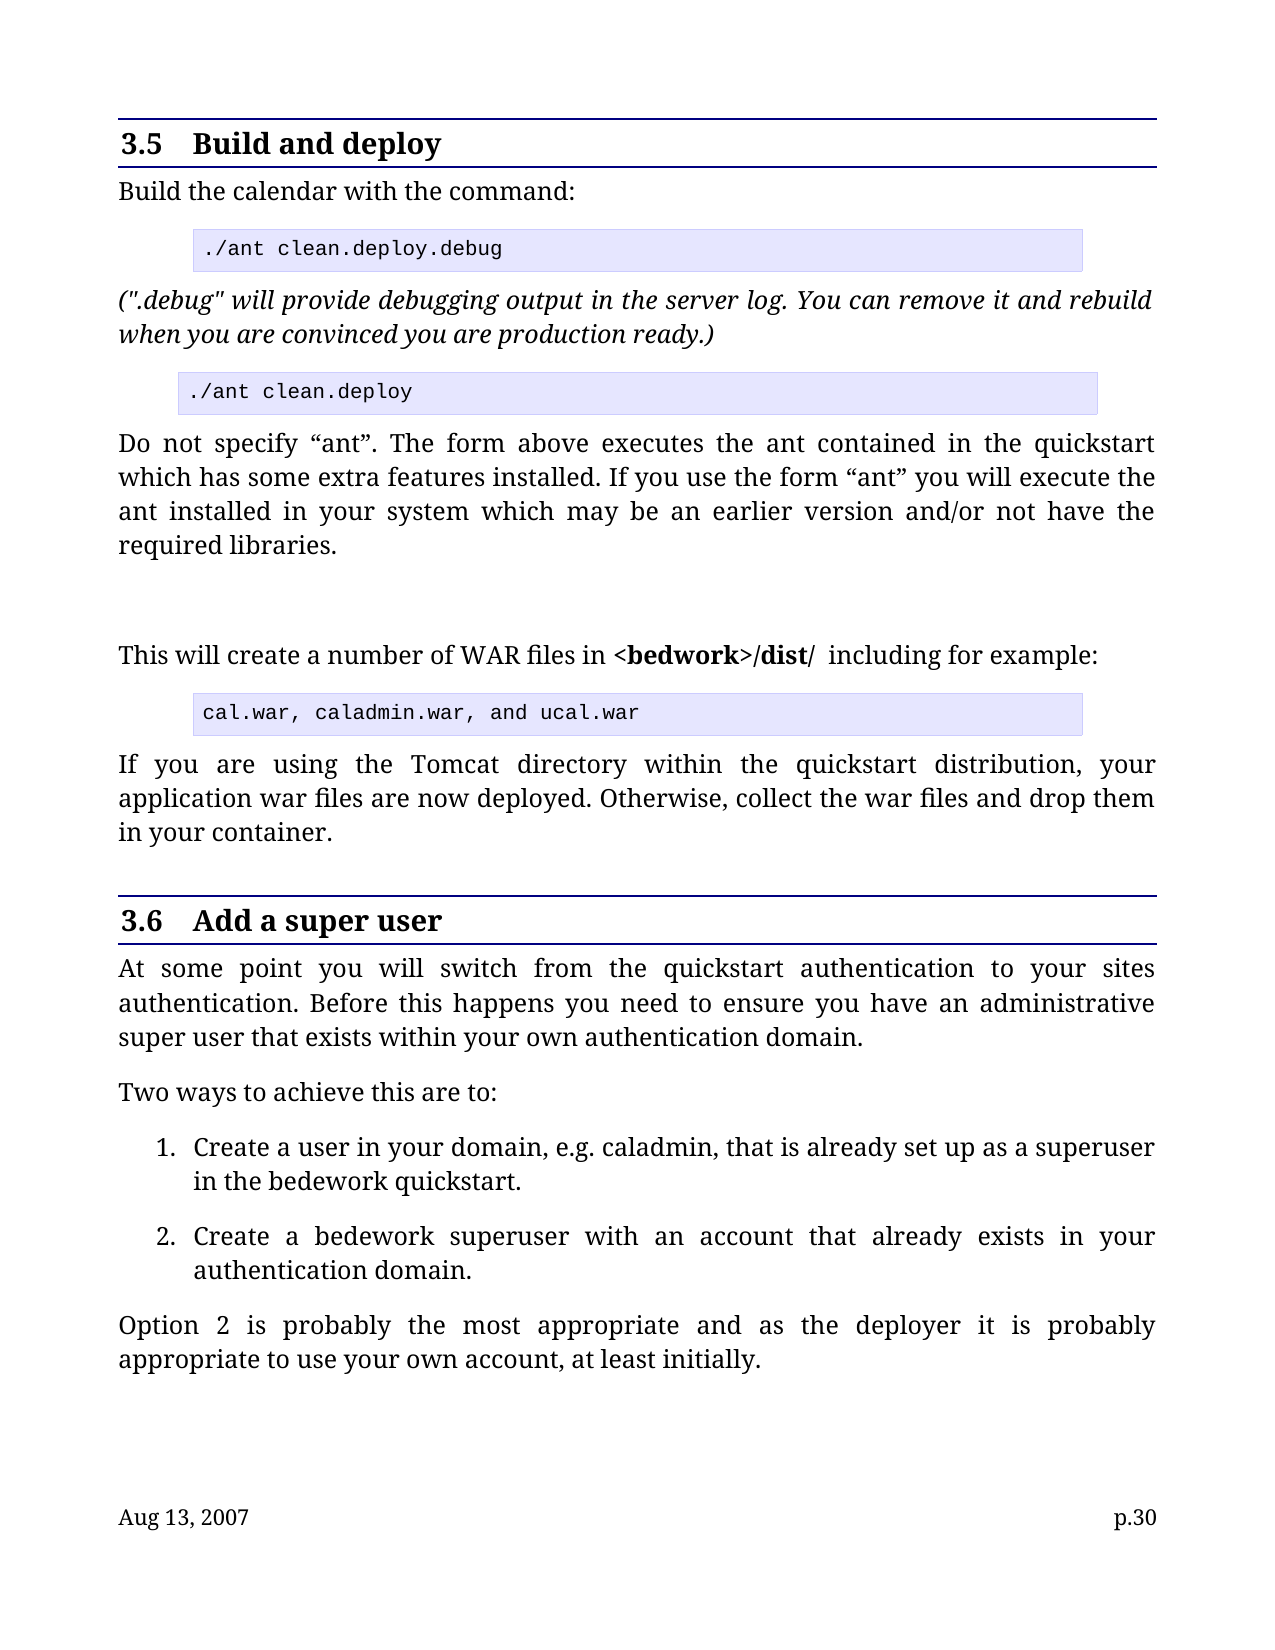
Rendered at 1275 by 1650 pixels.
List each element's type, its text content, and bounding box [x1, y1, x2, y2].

text At some point you will switch from the quickstart authentication to your sites authentication. Before this happens you need to ensure you have an administrative super user that exists within your own authentication domain. [118, 951, 1157, 1053]
text ./ant clean.deploy.debug [194, 230, 1082, 271]
text (".debug" will provide debugging output in the server log. You can remove it and rebuild when you are convinced you are production ready.) [118, 283, 1157, 351]
text Build the calendar with the command: [118, 174, 1157, 208]
text If you are using the Tomcat directory within the quickstart distribution, your application war files are now deployed. Otherwise, collect the war files and drop them in your container. [118, 746, 1157, 849]
text Two ways to achieve this are to: [118, 1074, 1157, 1108]
list Create a bedework superuser with an account that already exists in your authentication domain. [156, 1219, 1157, 1287]
text Do not specify “ant”. The form above executes the ant contained in the quickstart which has some extra features installed. If you use the form “ant” you will execute the ant installed in your system which may be an earlier version and/or not have the required libraries. [118, 425, 1157, 562]
text This will create a number of WAR files in <bedwork>/dist/ including for example: [118, 638, 1157, 672]
text Option 2 is probably the most appropriate and as the deployer it is probably appropriate to use your own account, at least initially. [118, 1308, 1157, 1376]
list Create a user in your domain, e.g. caladmin, that is already set up as a superuser in the bedework quickstart. [156, 1129, 1157, 1198]
subtitle Add a super user [118, 897, 1157, 943]
text cal.war, caladmin.war, and ucal.war [194, 694, 1082, 735]
text ./ant clean.deploy [179, 373, 1097, 414]
subtitle Build and deploy [118, 120, 1157, 166]
